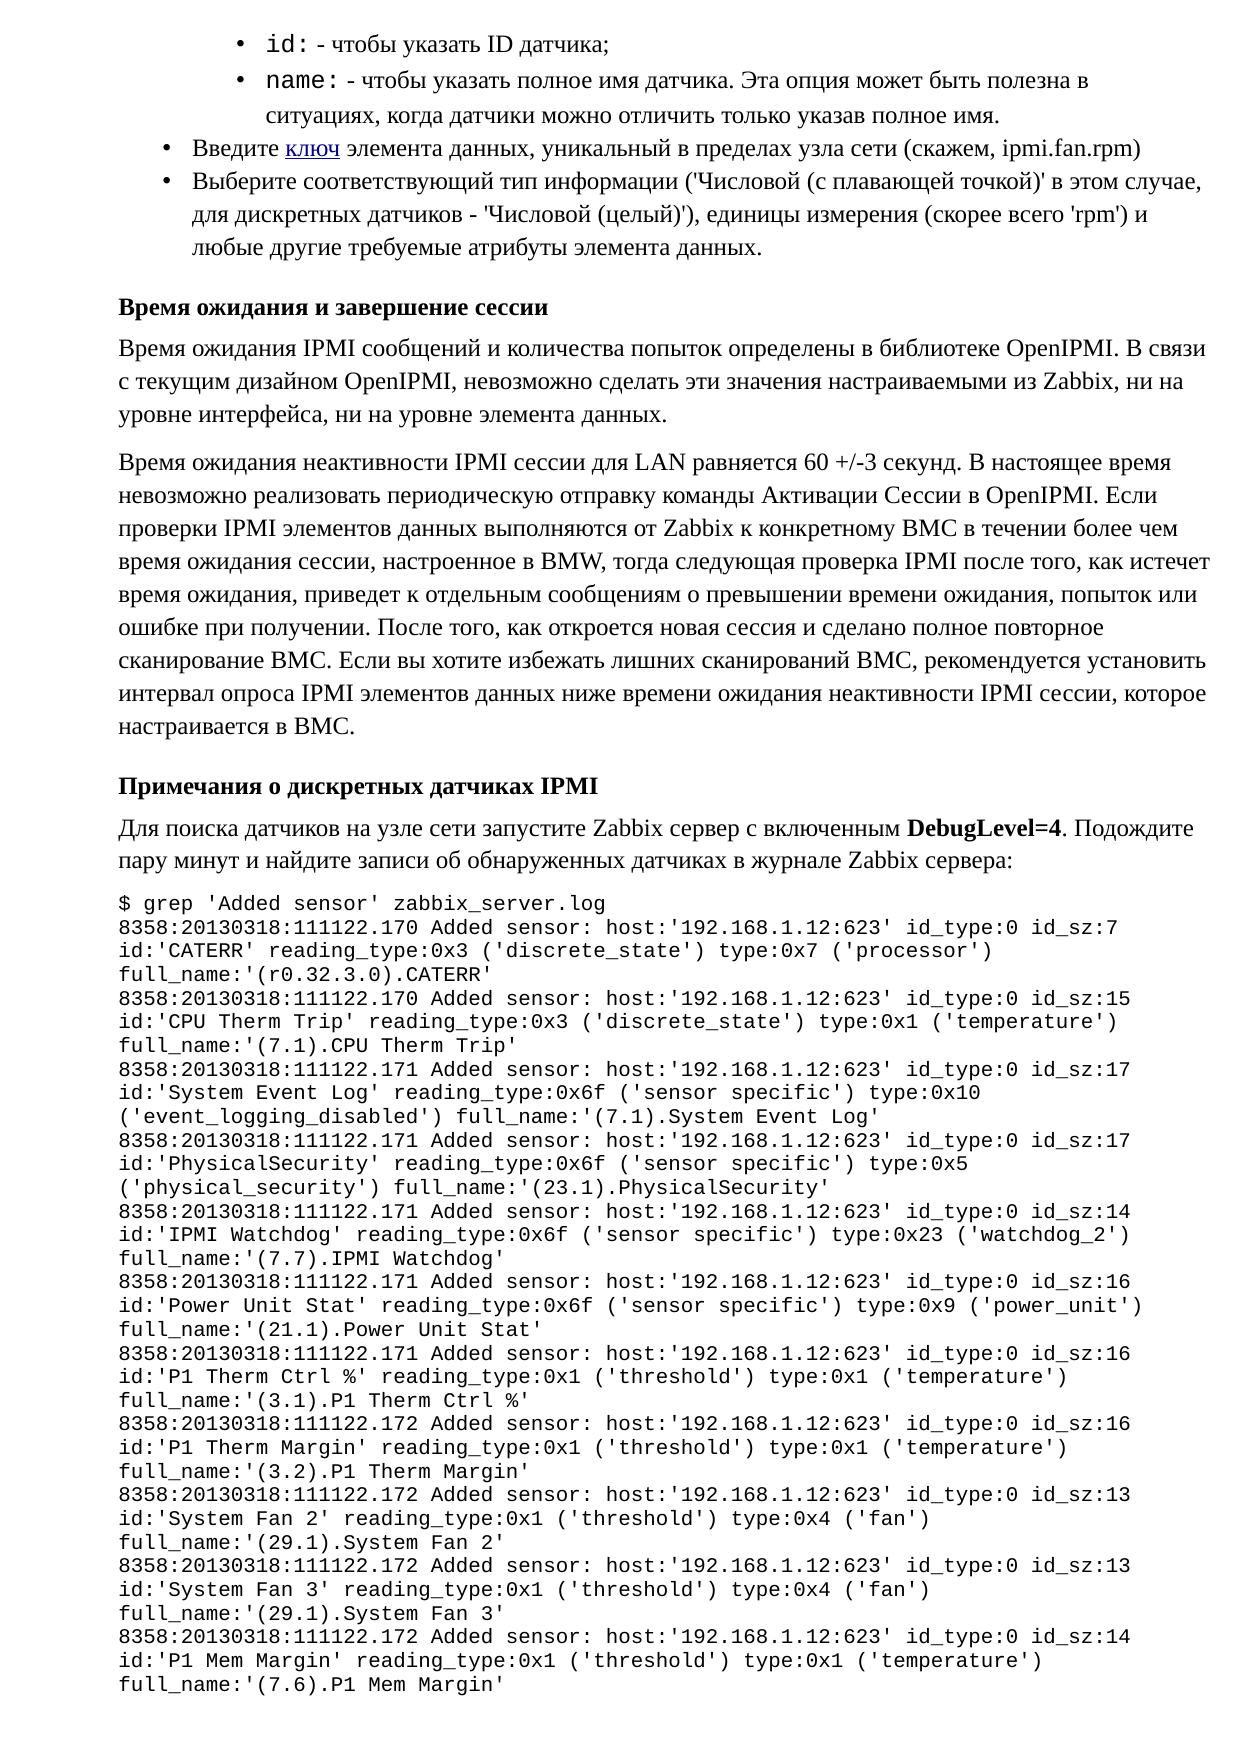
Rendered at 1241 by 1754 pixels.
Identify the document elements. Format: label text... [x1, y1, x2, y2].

text 8358:20130318:111122.171 Added sensor: host:'192.168.1.12:623' id_type:0 id_sz:14 id:'IPMI Watchdog' reading_type:0x6f ('sensor specific') type:0x23 ('watchdog_2') full_name:'(7.7).IPMI Watchdog' [118, 1201, 1211, 1272]
subtitle Примечания о дискретных датчиках IPMI [118, 771, 1211, 800]
text $ grep 'Added sensor' zabbix_server.log [118, 893, 1211, 917]
text 8358:20130318:111122.172 Added sensor: host:'192.168.1.12:623' id_type:0 id_sz:13 id:'System Fan 3' reading_type:0x1 ('threshold') type:0x4 ('fan') full_name:'(29.1).System Fan 3' [118, 1555, 1211, 1626]
text 8358:20130318:111122.171 Added sensor: host:'192.168.1.12:623' id_type:0 id_sz:17 id:'PhysicalSecurity' reading_type:0x6f ('sensor specific') type:0x5 ('physical_security') full_name:'(23.1).PhysicalSecurity' [118, 1130, 1211, 1201]
text Для поиска датчиков на узле сети запустите Zabbix сервер с включенным DebugLevel=4. Подождите пару минут и найдите записи об обнаруженных датчиках в журнале Zabbix сервера: [118, 813, 1211, 874]
text 8358:20130318:111122.172 Added sensor: host:'192.168.1.12:623' id_type:0 id_sz:13 id:'System Fan 2' reading_type:0x1 ('threshold') type:0x4 ('fan') full_name:'(29.1).System Fan 2' [118, 1484, 1211, 1555]
text 8358:20130318:111122.171 Added sensor: host:'192.168.1.12:623' id_type:0 id_sz:16 id:'Power Unit Stat' reading_type:0x6f ('sensor specific') type:0x9 ('power_unit') full_name:'(21.1).Power Unit Stat' [118, 1272, 1211, 1342]
subtitle Время ожидания и завершение сессии [118, 292, 1211, 321]
text 8358:20130318:111122.172 Added sensor: host:'192.168.1.12:623' id_type:0 id_sz:14 id:'P1 Mem Margin' reading_type:0x1 ('threshold') type:0x1 ('temperature') full_name:'(7.6).P1 Mem Margin' [118, 1626, 1211, 1697]
text 8358:20130318:111122.170 Added sensor: host:'192.168.1.12:623' id_type:0 id_sz:15 id:'CPU Therm Trip' reading_type:0x3 ('discrete_state') type:0x1 ('temperature') full_name:'(7.1).CPU Therm Trip' [118, 988, 1211, 1059]
text 8358:20130318:111122.172 Added sensor: host:'192.168.1.12:623' id_type:0 id_sz:16 id:'P1 Therm Margin' reading_type:0x1 ('threshold') type:0x1 ('temperature') full_name:'(3.2).P1 Therm Margin' [118, 1413, 1211, 1484]
list name: - чтобы указать полное имя датчика. Эта опция может быть полезна в ситуациях, когда датчики можно отличить только указав полное имя. [236, 65, 1211, 129]
text 8358:20130318:111122.170 Added sensor: host:'192.168.1.12:623' id_type:0 id_sz:7 id:'CATERR' reading_type:0x3 ('discrete_state') type:0x7 ('processor') full_name:'(r0.32.3.0).CATERR' [118, 917, 1211, 988]
text Время ожидания неактивности IPMI сессии для LAN равняется 60 +/-3 секунд. В настоящее время невозможно реализовать периодическую отправку команды Активации Сессии в OpenIPMI. Если проверки IPMI элементов данных выполняются от Zabbix к конкретному BMC в течении более чем время ожидания сессии, настроенное в BMW, тогда следующая проверка IPMI после того, как истечет время ожидания, приведет к отдельным сообщениям о превышении времени ожидания, попыток или ошибке при получении. После того, как откроется новая сессия и сделано полное повторное сканирование BMC. Если вы хотите избежать лишних сканирований BMC, рекомендуется установить интервал опроса IPMI элементов данных ниже времени ожидания неактивности IPMI сессии, которое настраивается в BMC. [118, 447, 1211, 740]
list Выберите соответствующий тип информации ('Числовой (с плавающей точкой)' в этом случае, для дискретных датчиков - 'Числовой (целый)'), единицы измерения (скорее всего 'rpm') и любые другие требуемые атрибуты элемента данных. [162, 166, 1211, 261]
list id: - чтобы указать ID датчика; [236, 29, 1211, 60]
text 8358:20130318:111122.171 Added sensor: host:'192.168.1.12:623' id_type:0 id_sz:16 id:'P1 Therm Ctrl %' reading_type:0x1 ('threshold') type:0x1 ('temperature') full_name:'(3.1).P1 Therm Ctrl %' [118, 1342, 1211, 1413]
text Время ожидания IPMI сообщений и количества попыток определены в библиотеке OpenIPMI. В связи с текущим дизайном OpenIPMI, невозможно сделать эти значения настраиваемыми из Zabbix, ни на уровне интерфейса, ни на уровне элемента данных. [118, 333, 1211, 428]
text 8358:20130318:111122.171 Added sensor: host:'192.168.1.12:623' id_type:0 id_sz:17 id:'System Event Log' reading_type:0x6f ('sensor specific') type:0x10 ('event_logging_disabled') full_name:'(7.1).System Event Log' [118, 1059, 1211, 1130]
list Введите ключ элемента данных, уникальный в пределах узла сети (скажем, ipmi.fan.rpm) [162, 133, 1211, 162]
